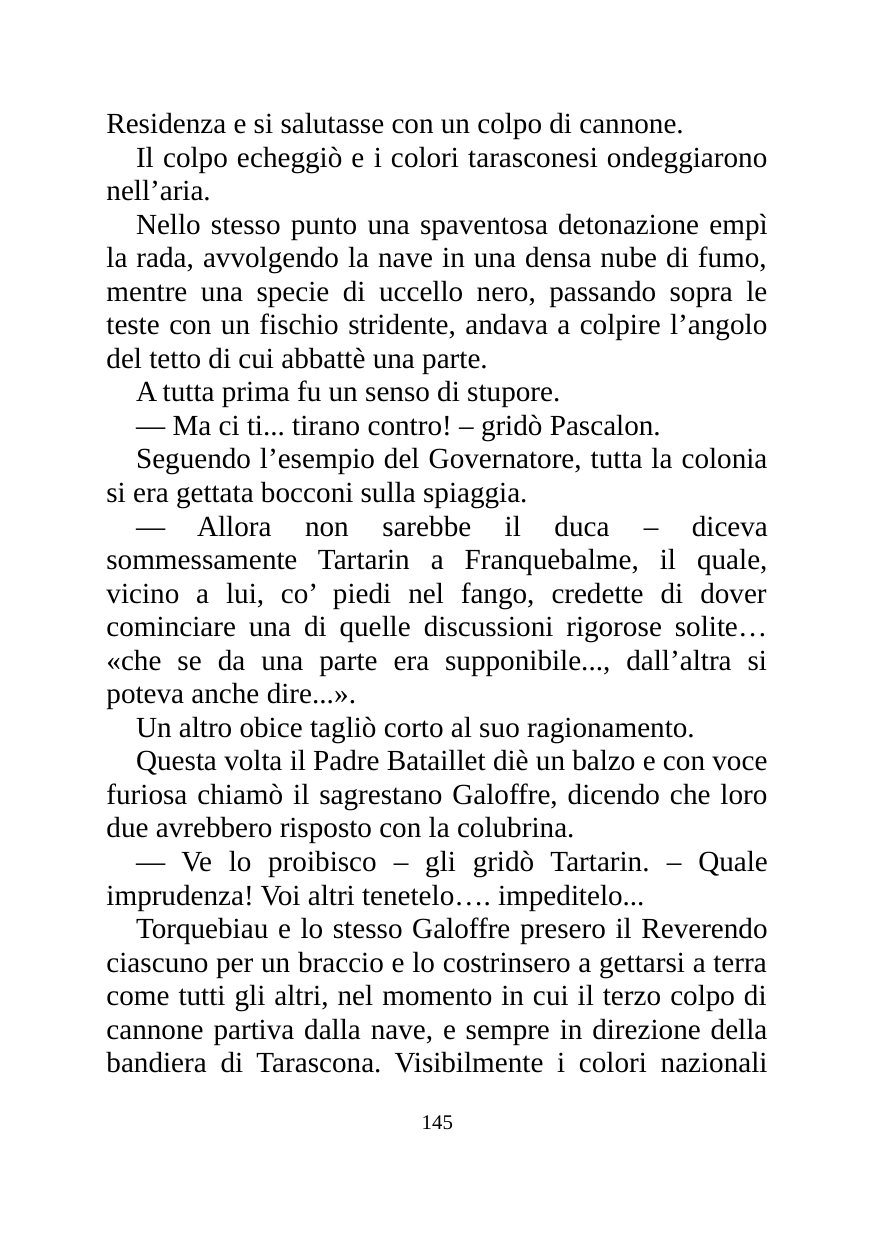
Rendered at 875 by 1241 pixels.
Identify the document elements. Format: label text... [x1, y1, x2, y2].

text — Allora non sarebbe il duca – diceva sommessamente Tartarin a Franquebalme, il quale, vicino a lui, co’ piedi nel fango, credette di dover cominciare una di quelle discussioni rigorose solite… «che se da una parte era supponibile..., dall’altra si poteva anche dire...». [106, 509, 768, 710]
text A tutta prima fu un senso di stupore. [106, 374, 768, 408]
text Seguendo l’esempio del Governatore, tutta la colonia si era gettata bocconi sulla spiaggia. [106, 442, 768, 509]
text Un altro obice tagliò corto al suo ragionamento. [106, 710, 768, 743]
text Residenza e si salutasse con un colpo di cannone. [106, 106, 768, 140]
text — Ma ci ti... tirano contro! – gridò Pascalon. [106, 408, 768, 442]
text — Ve lo proibisco – gli gridò Tartarin. – Quale imprudenza! Voi altri tenetelo…. impeditelo... [106, 844, 768, 911]
text Torquebiau e lo stesso Galoffre presero il Reverendo ciascuno per un braccio e lo costrinsero a gettarsi a terra come tutti gli altri, nel momento in cui il terzo colpo di cannone partiva dalla nave, e sempre in direzione della bandiera di Tarascona. Visibilmente i colori nazionali [106, 911, 768, 1079]
text Il colpo echeggiò e i colori tarasconesi ondeggiarono nell’aria. [106, 140, 768, 207]
text Questa volta il Padre Bataillet diè un balzo e con voce furiosa chiamò il sagrestano Galoffre, dicendo che loro due avrebbero risposto con la colubrina. [106, 743, 768, 844]
text Nello stesso punto una spaventosa detonazione empì la rada, avvolgendo la nave in una densa nube di fumo, mentre una specie di uccello nero, passando sopra le teste con un fischio stridente, andava a colpire l’angolo del tetto di cui abbattè una parte. [106, 207, 768, 374]
